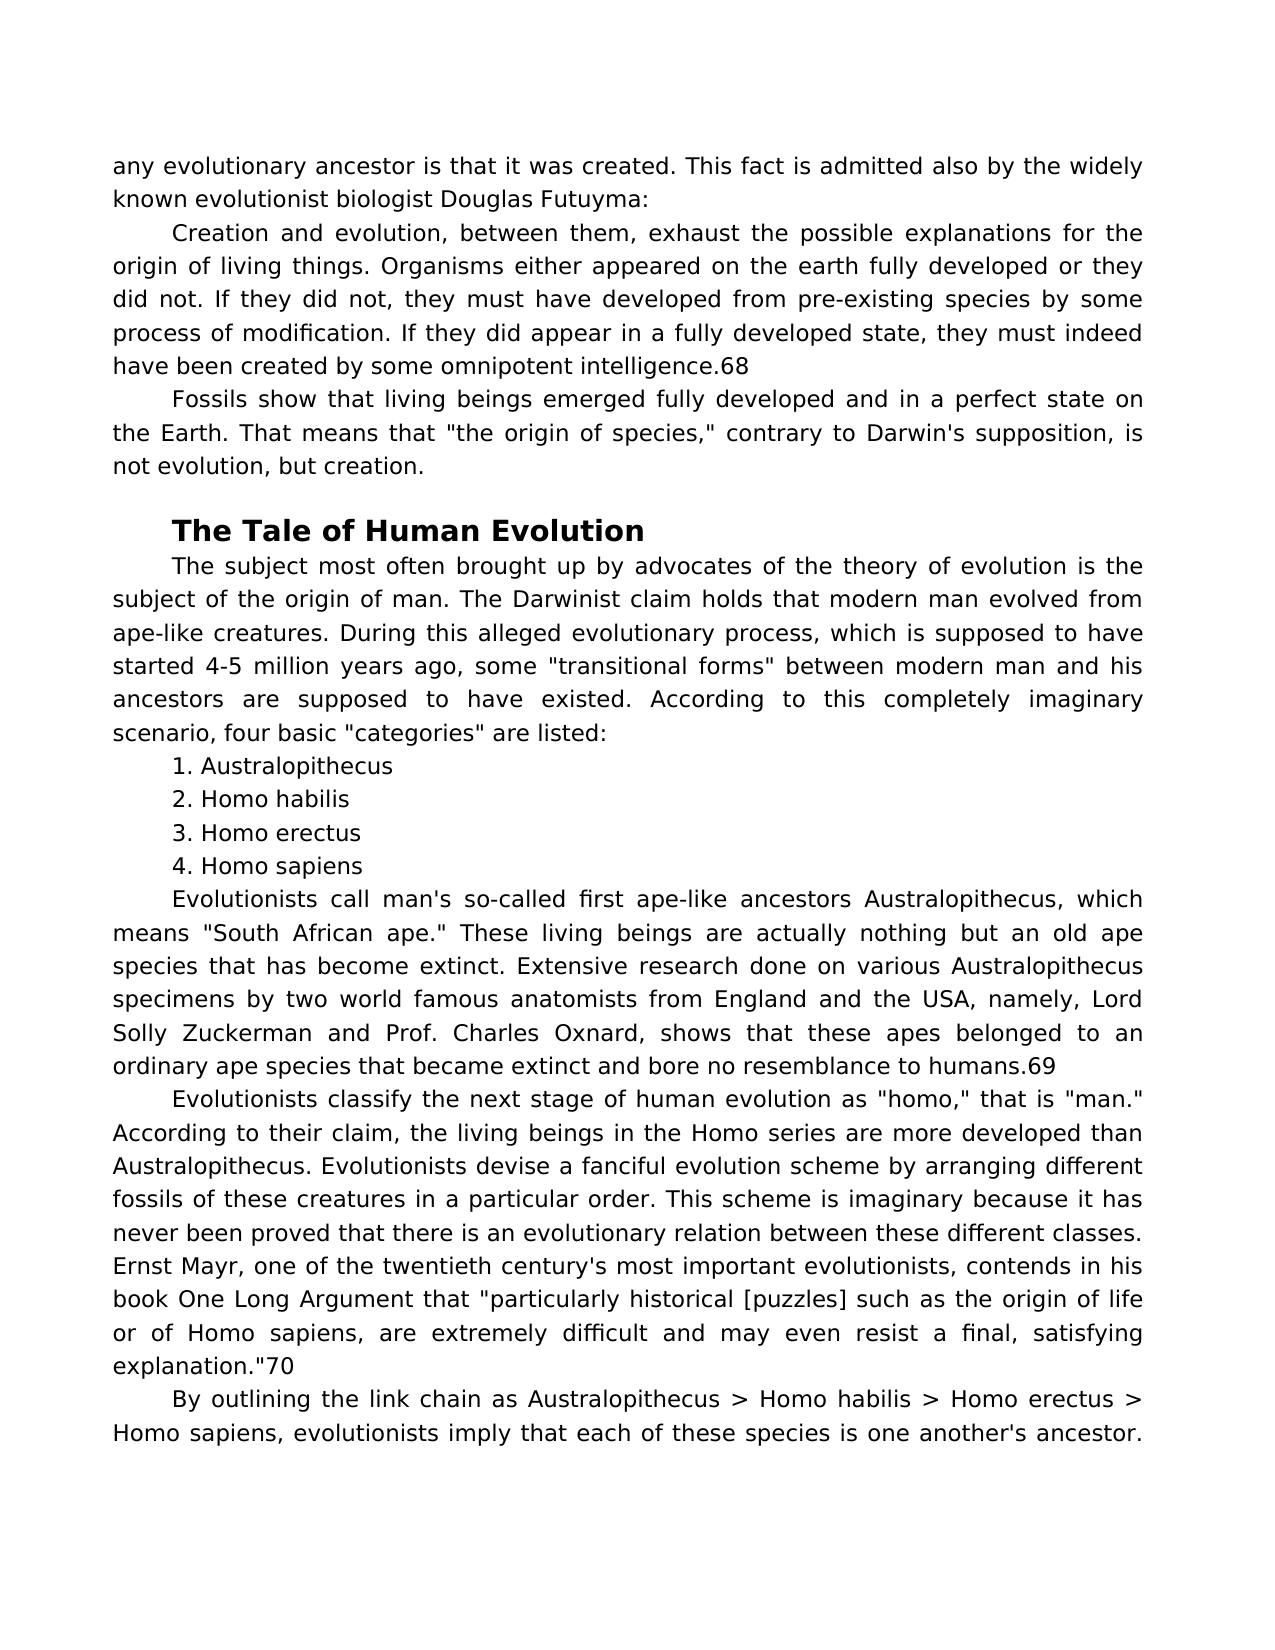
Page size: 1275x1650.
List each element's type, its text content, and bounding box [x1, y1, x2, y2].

text The Tale of Human Evolution [112, 514, 1145, 548]
text 2. Homo habilis [112, 781, 1145, 814]
text Creation and evolution, between them, exhaust the possible explanations for the origin of living things. Organisms either appeared on the earth fully developed or they did not. If they did not, they must have developed from pre-existing species by some process of modification. If they did appear in a fully developed state, they must indeed have been created by some omnipotent intelligence.68 [112, 214, 1145, 381]
text Evolutionists classify the next stage of human evolution as "homo," that is "man." According to their claim, the living beings in the Homo series are more developed than Australopithecus. Evolutionists devise a fanciful evolution scheme by arranging different fossils of these creatures in a particular order. This scheme is imaginary because it has never been proved that there is an evolutionary relation between these different classes. Ernst Mayr, one of the twentieth century's most important evolutionists, contends in his book One Long Argument that "particularly historical [puzzles] such as the origin of life or of Homo sapiens, are extremely difficult and may even resist a final, satisfying explanation."70 [112, 1081, 1145, 1381]
text 3. Homo erectus [112, 814, 1145, 848]
text any evolutionary ancestor is that it was created. This fact is admitted also by the widely known evolutionist biologist Douglas Futuyma: [112, 148, 1145, 214]
text Fossils show that living beings emerged fully developed and in a perfect state on the Earth. That means that "the origin of species," contrary to Darwin's supposition, is not evolution, but creation. [112, 381, 1145, 481]
text 1. Australopithecus [112, 748, 1145, 781]
text 4. Homo sapiens [112, 848, 1145, 881]
text Evolutionists call man's so-called first ape-like ancestors Australopithecus, which means "South African ape." These living beings are actually nothing but an old ape species that has become extinct. Extensive research done on various Australopithecus specimens by two world famous anatomists from England and the USA, namely, Lord Solly Zuckerman and Prof. Charles Oxnard, shows that these apes belonged to an ordinary ape species that became extinct and bore no resemblance to humans.69 [112, 881, 1145, 1081]
text The subject most often brought up by advocates of the theory of evolution is the subject of the origin of man. The Darwinist claim holds that modern man evolved from ape-like creatures. During this alleged evolutionary process, which is supposed to have started 4-5 million years ago, some "transitional forms" between modern man and his ancestors are supposed to have existed. According to this completely imaginary scenario, four basic "categories" are listed: [112, 548, 1145, 748]
text By outlining the link chain as Australopithecus > Homo habilis > Homo erectus > Homo sapiens, evolutionists imply that each of these species is one another's ancestor. [112, 1381, 1145, 1448]
